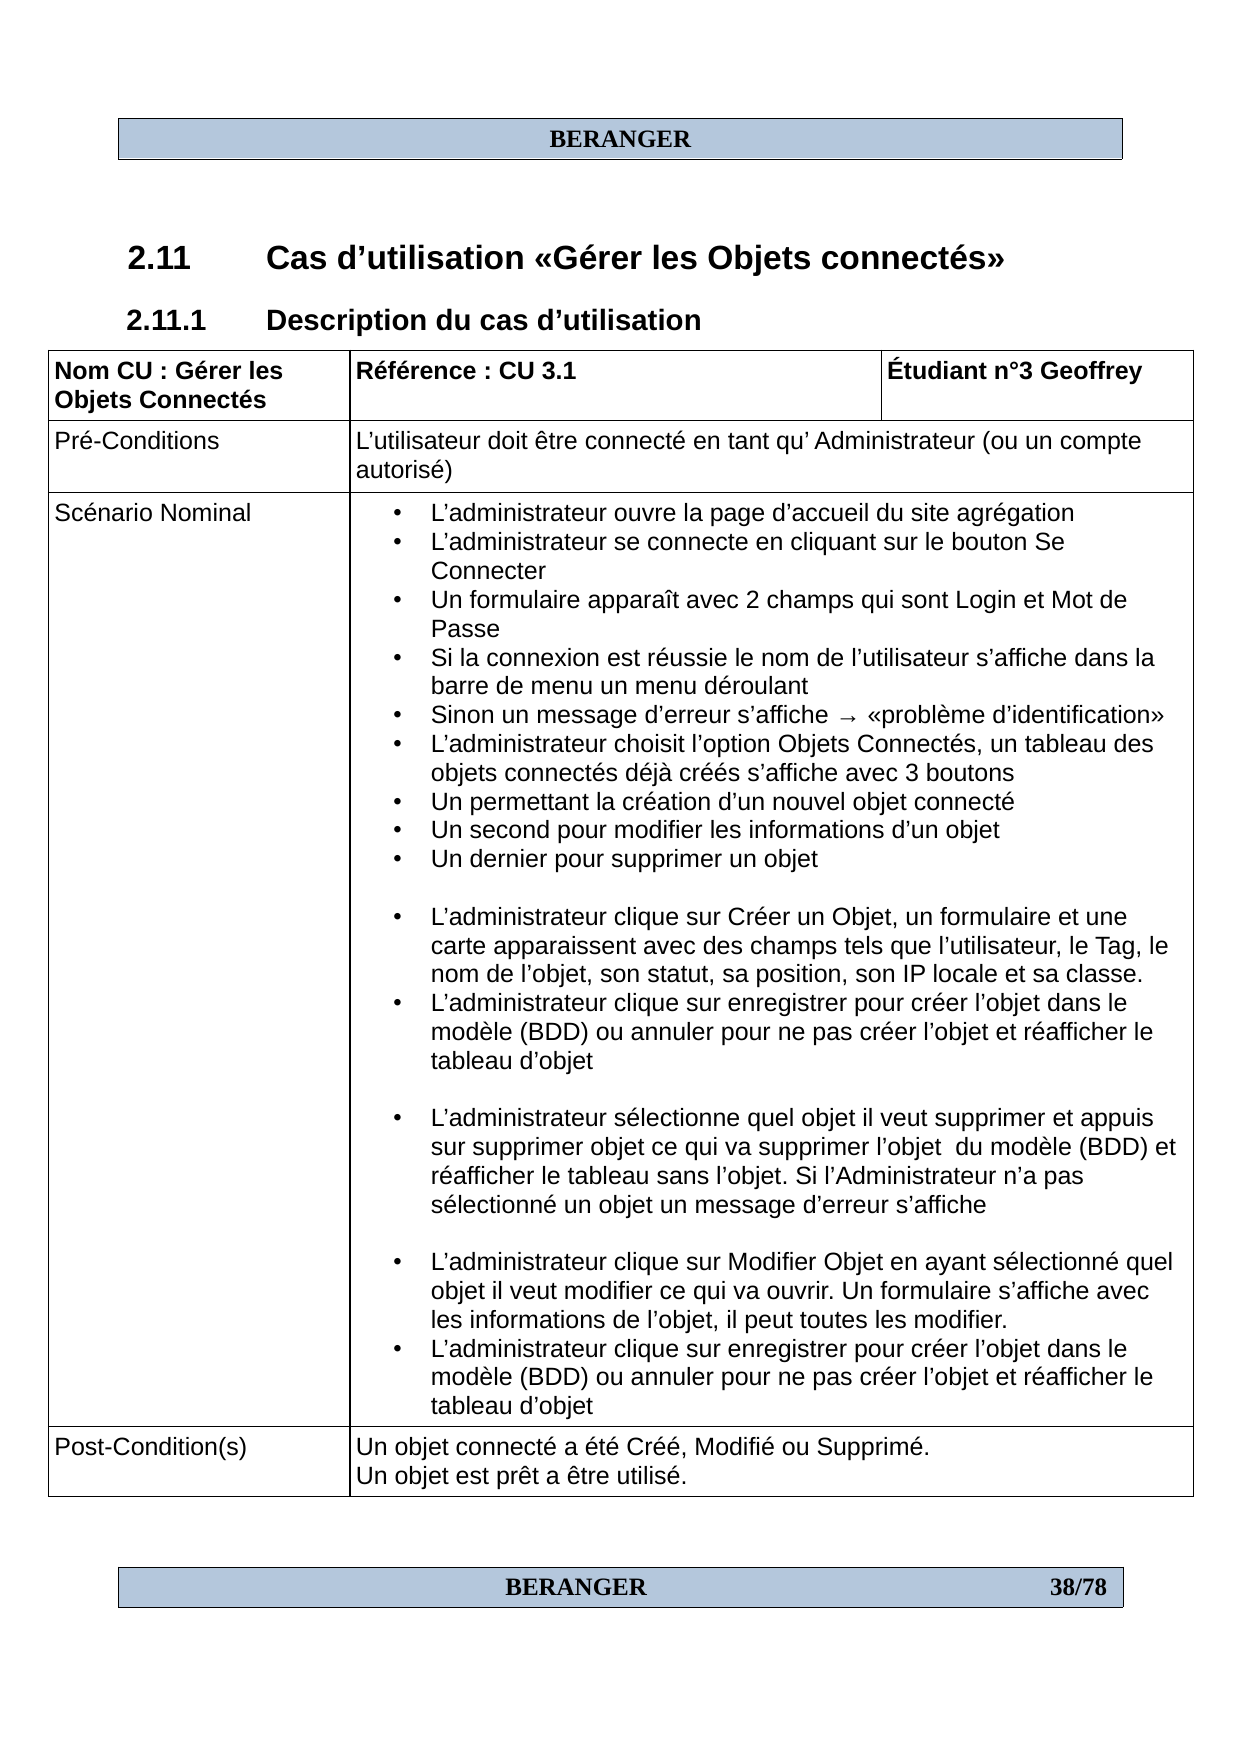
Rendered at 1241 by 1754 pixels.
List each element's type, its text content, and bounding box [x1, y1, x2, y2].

table_cell L’administrateur ouvre la page d’accueil du site agrégation L’administrateur se connecte en cliquant sur le bouton Se Connecter Un formulaire apparaît avec 2 champs qui sont Login et Mot de Passe Si la connexion est réussie le nom de l’utilisateur s’affiche dans la barre de menu un menu déroulant Sinon un message d’erreur s’affiche → «problème d’identification» L’administrateur choisit l’option Objets Connectés, un tableau des objets connectés déjà créés s’affiche avec 3 boutons Un permettant la création d’un nouvel objet connecté Un second pour modifier les informations d’un objet Un dernier pour supprimer un objet L’administrateur clique sur Créer un Objet, un formulaire et une carte apparaissent avec des champs tels que l’utilisateur, le Tag, le nom de l’objet, son statut, sa position, son IP locale et sa classe. L’administrateur clique sur enregistrer pour créer l’objet dans le modèle (BDD) ou annuler pour ne pas créer l’objet et réafficher le tableau d’objet L’administrateur sélectionne quel objet il veut supprimer et appuis sur supprimer objet ce qui va supprimer l’objet du modèle (BDD) et réafficher le tableau sans l’objet. Si l’Administrateur n’a pas sélectionné un objet un message d’erreur s’affiche L’administrateur clique sur Modifier Objet en ayant sélectionné quel objet il veut modifier ce qui va ouvrir. Un formulaire s’affiche avec les informations de l’objet, il peut toutes les modifier. L’administrateur clique sur enregistrer pour créer l’objet dans le modèle (BDD) ou annuler pour ne pas créer l’objet et réafficher le tableau d’objet [351, 493, 1193, 1426]
table_cell Un objet connecté a été Créé, Modifié ou Supprimé. Un objet est prêt a être utilisé. [351, 1427, 1193, 1496]
table_cell Post-Condition(s) [49, 1427, 349, 1496]
table_cell L’utilisateur doit être connecté en tant qu’ Administrateur (ou un compte autorisé) [351, 421, 1193, 492]
table_cell Scénario Nominal [49, 493, 349, 1426]
table_header Étudiant n°3 Geoffrey [882, 351, 1193, 419]
subtitle Description du cas d’utilisation [118, 303, 1122, 337]
table_cell Pré-Conditions [49, 421, 349, 492]
subtitle Cas d’utilisation «Gérer les Objets connectés» [118, 238, 1122, 276]
table_header Nom CU : Gérer les Objets Connectés [49, 351, 349, 419]
table_header Référence : CU 3.1 [351, 351, 881, 419]
